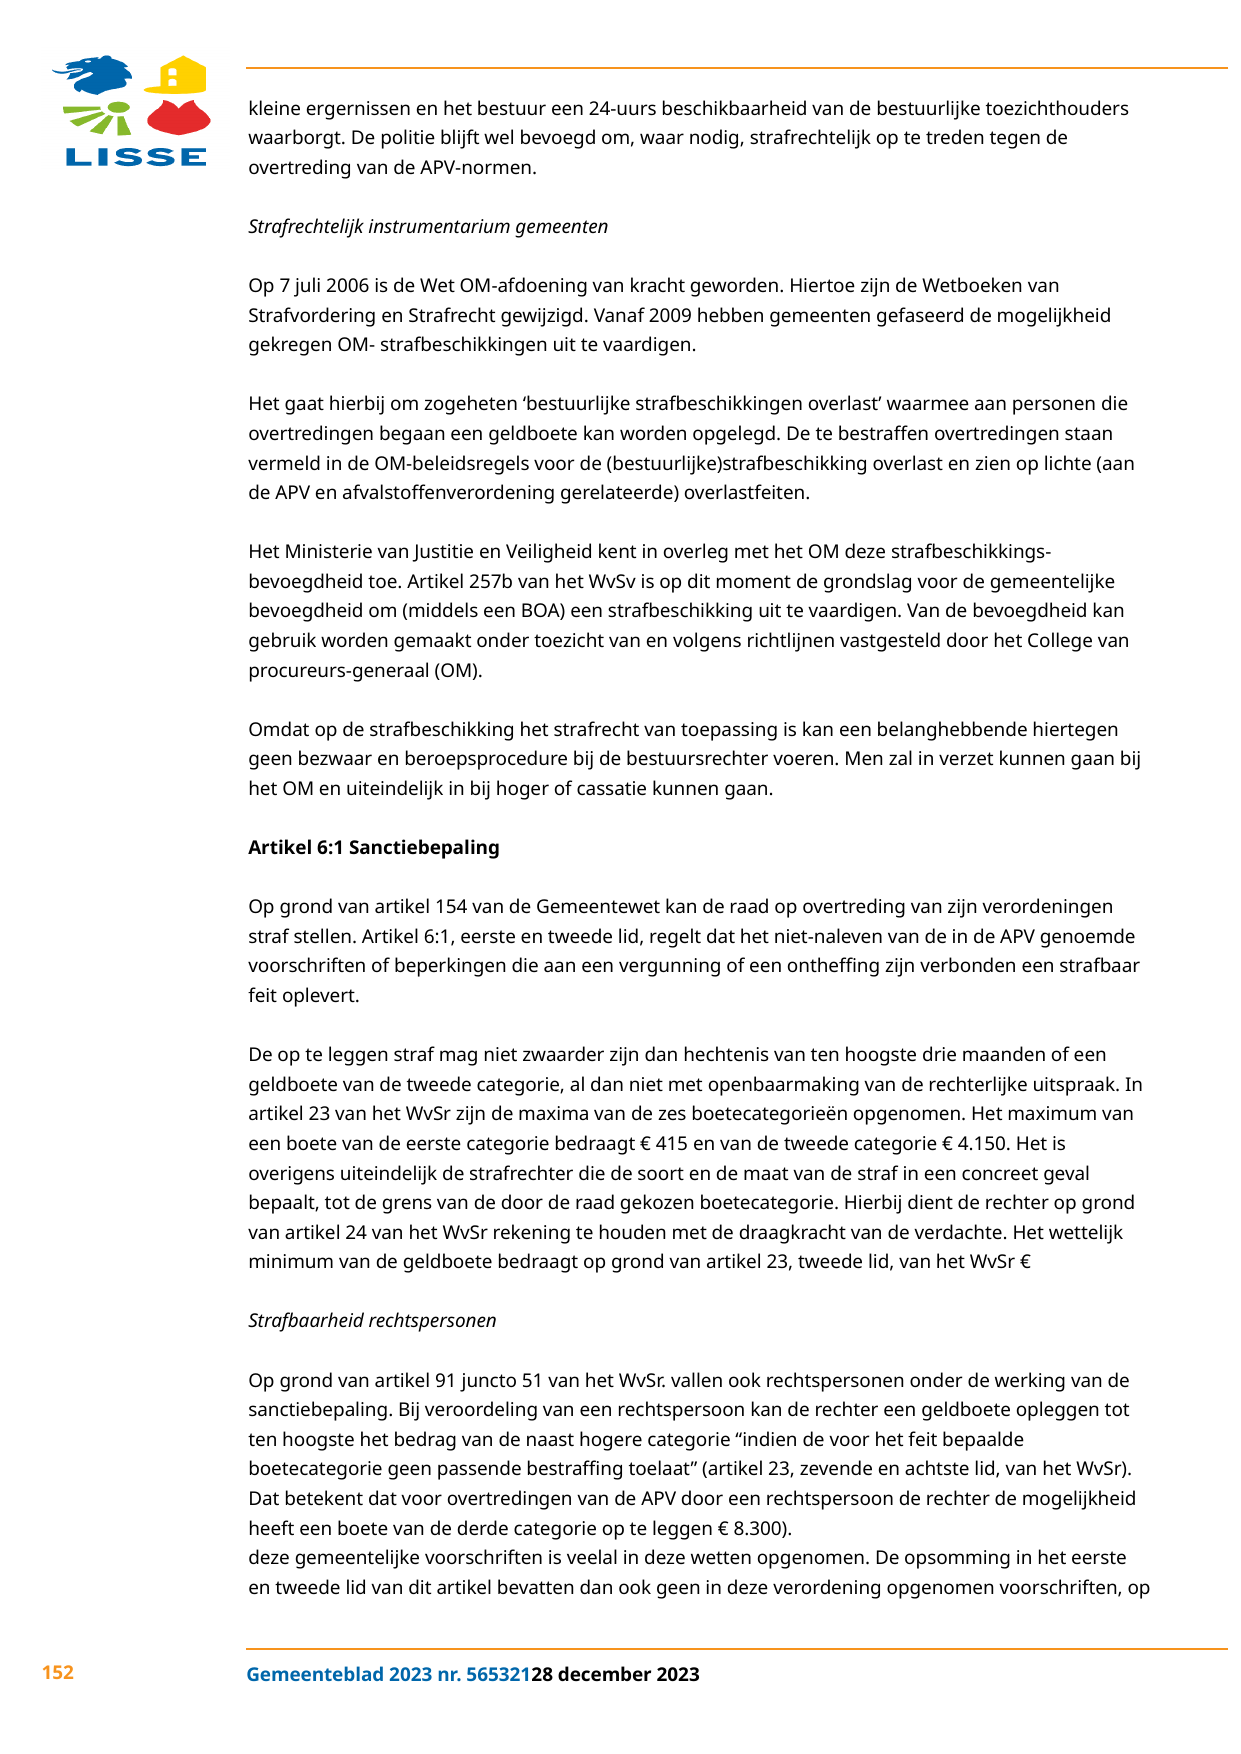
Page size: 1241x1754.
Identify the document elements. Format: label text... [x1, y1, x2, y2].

text Omdat op de strafbeschikking het strafrecht van toepassing is kan een belanghebbende hiertegen geen bezwaar en beroepsprocedure bij de bestuursrechter voeren. Men zal in verzet kunnen gaan bij het OM en uiteindelijk in bij hoger of cassatie kunnen gaan. [248, 716, 1152, 801]
text Het Ministerie van Justitie en Veiligheid kent in overleg met het OM deze strafbeschikkings- bevoegdheid toe. Artikel 257b van het WvSv is op dit moment de grondslag voor de gemeentelijke bevoegdheid om (middels een BOA) een strafbeschikking uit te vaardigen. Van de bevoegdheid kan gebruik worden gemaakt onder toezicht van en volgens richtlijnen vastgesteld door het College van procureurs-generaal (OM). [248, 538, 1152, 683]
text Op 7 juli 2006 is de Wet OM-afdoening van kracht geworden. Hiertoe zijn de Wetboeken van Strafvordering en Strafrecht gewijzigd. Vanaf 2009 hebben gemeenten gefaseerd de mogelijkheid gekregen OM- strafbeschikkingen uit te vaardigen. [248, 272, 1152, 357]
text Op grond van artikel 91 juncto 51 van het WvSr. vallen ook rechtspersonen onder de werking van de sanctiebepaling. Bij veroordeling van een rechtspersoon kan de rechter een geldboete opleggen tot ten hoogste het bedrag van de naast hogere categorie “indien de voor het feit bepaalde boetecategorie geen passende bestraffing toelaat” (artikel 23, zevende en achtste lid, van het WvSr). Dat betekent dat voor overtredingen van de APV door een rechtspersoon de rechter de mogelijkheid heeft een boete van de derde categorie op te leggen € 8.300). [248, 1367, 1152, 1541]
text Strafbaarheid rechtspersonen [248, 1308, 1152, 1333]
text deze gemeentelijke voorschriften is veelal in deze wetten opgenomen. De opsomming in het eerste en tweede lid van dit artikel bevatten dan ook geen in deze verordening opgenomen voorschriften, op [248, 1544, 1152, 1600]
text kleine ergernissen en het bestuur een 24-uurs beschikbaarheid van de bestuurlijke toezichthouders waarborgt. De politie blijft wel bevoegd om, waar nodig, strafrechtelijk op te treden tegen de overtreding van de APV-normen. [248, 95, 1152, 180]
text De op te leggen straf mag niet zwaarder zijn dan hechtenis van ten hoogste drie maanden of een geldboete van de tweede categorie, al dan niet met openbaarmaking van de rechterlijke uitspraak. In artikel 23 van het WvSr zijn de maxima van de zes boetecategorieën opgenomen. Het maximum van een boete van de eerste categorie bedraagt € 415 en van de tweede categorie € 4.150. Het is overigens uiteindelijk de strafrechter die de soort en de maat van de straf in een concreet geval bepaalt, tot de grens van de door de raad gekozen boetecategorie. Hierbij dient de rechter op grond van artikel 24 van het WvSr rekening te houden met de draagkracht van de verdachte. Het wettelijk minimum van de geldboete bedraagt op grond van artikel 23, tweede lid, van het WvSr € [248, 1041, 1152, 1274]
text Op grond van artikel 154 van de Gemeentewet kan de raad op overtreding van zijn verordeningen straf stellen. Artikel 6:1, eerste en tweede lid, regelt dat het niet-naleven van de in de APV genoemde voorschriften of beperkingen die aan een vergunning of een ontheffing zijn verbonden een strafbaar feit oplevert. [248, 893, 1152, 1008]
text Artikel 6:1 Sanctiebepaling [248, 834, 1152, 860]
text Strafrechtelijk instrumentarium gemeenten [248, 213, 1152, 239]
text Het gaat hierbij om zogeheten ‘bestuurlijke strafbeschikkingen overlast’ waarmee aan personen die overtredingen begaan een geldboete kan worden opgelegd. De te bestraffen overtredingen staan vermeld in de OM-beleidsregels voor de (bestuurlijke)strafbeschikking overlast en zien op lichte (aan de APV en afvalstoffenverordening gerelateerde) overlastfeiten. [248, 391, 1152, 505]
picture [41, 47, 231, 172]
